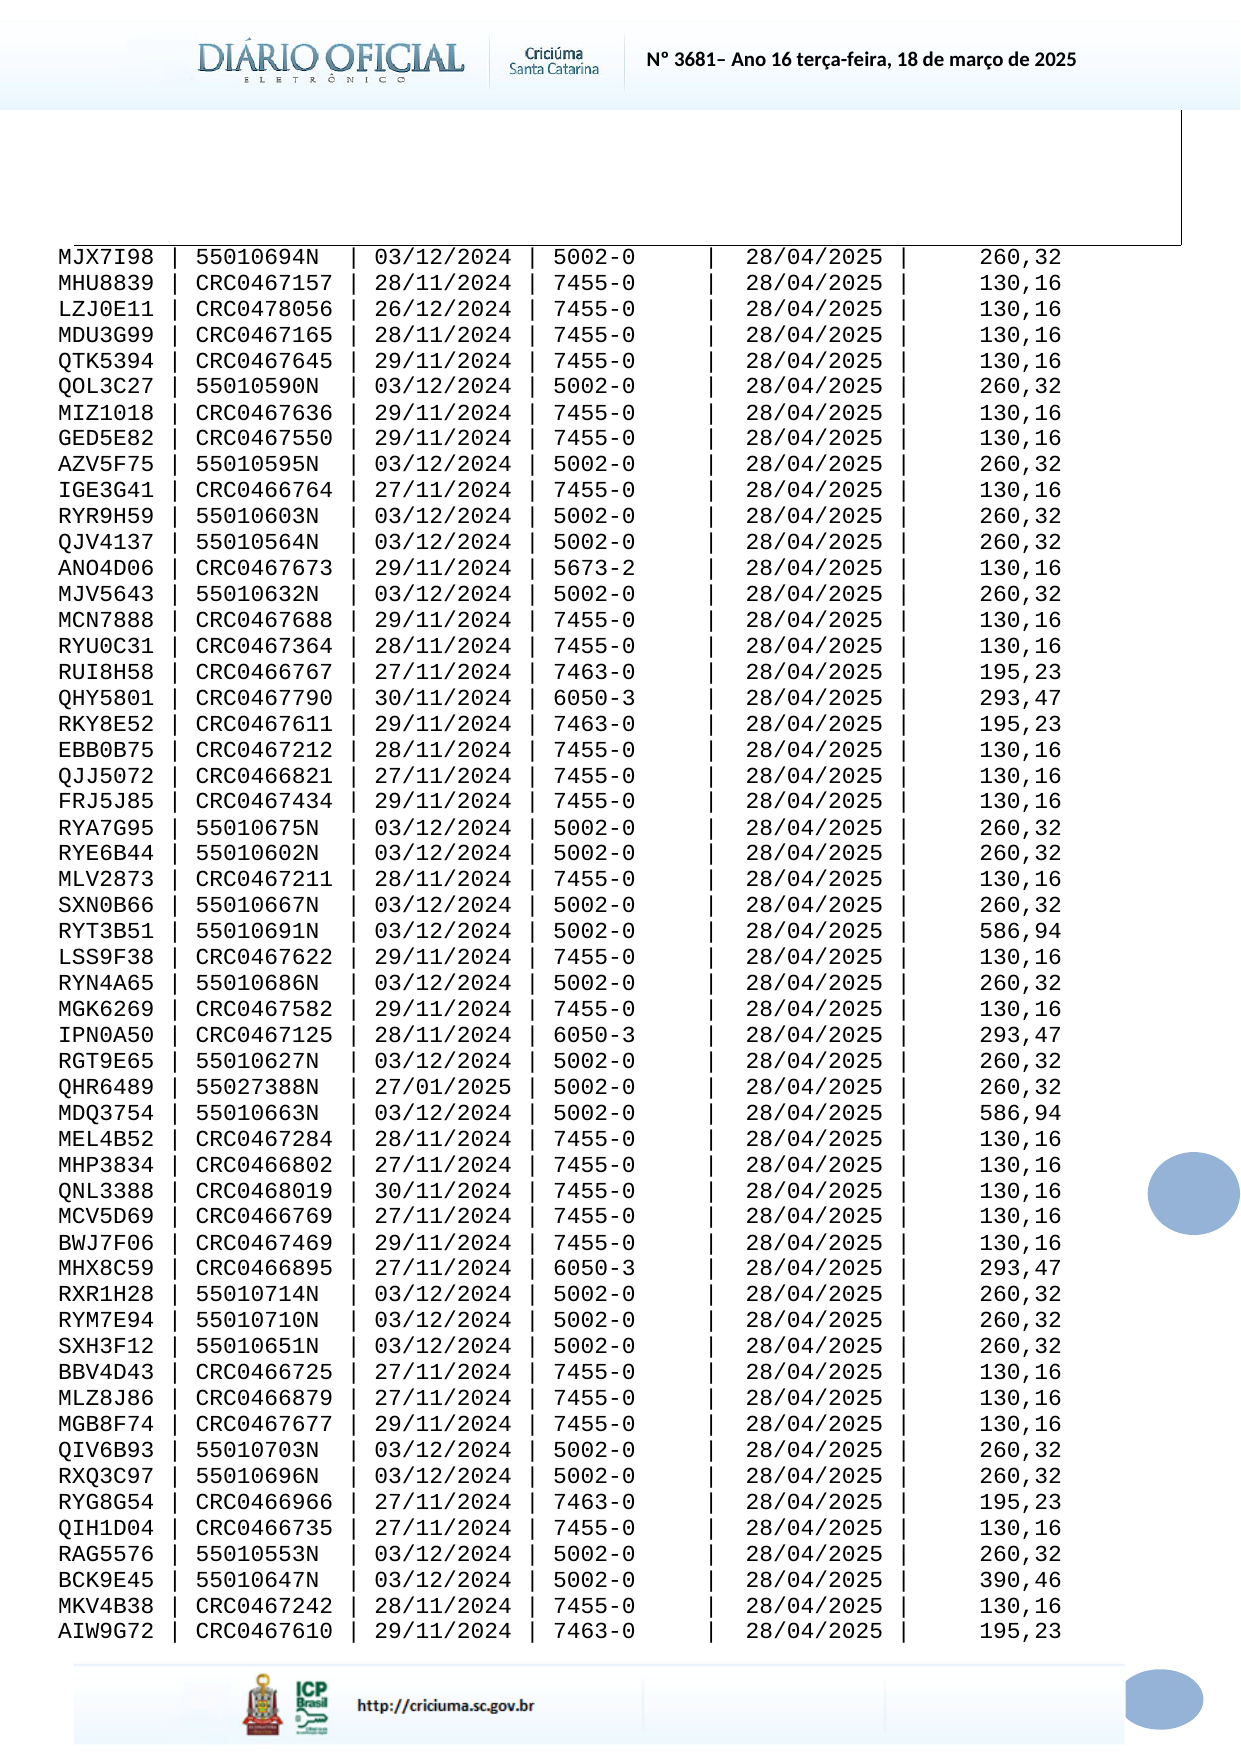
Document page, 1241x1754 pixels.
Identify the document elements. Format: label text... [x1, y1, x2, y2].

text BCK9E45 | 55010647N | 03/12/2024 | 5002-0 | 28/04/2025 | 390,46 [44, 1568, 1181, 1594]
text QJV4137 | 55010564N | 03/12/2024 | 5002-0 | 28/04/2025 | 260,32 [44, 531, 1181, 556]
text MDQ3754 | 55010663N | 03/12/2024 | 5002-0 | 28/04/2025 | 586,94 [44, 1101, 1181, 1127]
text QJJ5072 | CRC0466821 | 27/11/2024 | 7455-0 | 28/04/2025 | 130,16 [44, 764, 1181, 790]
text QIH1D04 | CRC0466735 | 27/11/2024 | 7455-0 | 28/04/2025 | 130,16 [44, 1516, 1181, 1542]
text MJV5643 | 55010632N | 03/12/2024 | 5002-0 | 28/04/2025 | 260,32 [44, 582, 1181, 608]
text RGT9E65 | 55010627N | 03/12/2024 | 5002-0 | 28/04/2025 | 260,32 [44, 1049, 1181, 1075]
text BBV4D43 | CRC0466725 | 27/11/2024 | 7455-0 | 28/04/2025 | 130,16 [44, 1361, 1181, 1386]
text RYG8G54 | CRC0466966 | 27/11/2024 | 7463-0 | 28/04/2025 | 195,23 [44, 1490, 1181, 1516]
text RYT3B51 | 55010691N | 03/12/2024 | 5002-0 | 28/04/2025 | 586,94 [44, 919, 1181, 946]
text MGB8F74 | CRC0467677 | 29/11/2024 | 7455-0 | 28/04/2025 | 130,16 [44, 1412, 1181, 1438]
text MJX7I98 | 55010694N | 03/12/2024 | 5002-0 | 28/04/2025 | 260,32 [44, 245, 1181, 271]
text RYN4A65 | 55010686N | 03/12/2024 | 5002-0 | 28/04/2025 | 260,32 [44, 971, 1181, 997]
text MGK6269 | CRC0467582 | 29/11/2024 | 7455-0 | 28/04/2025 | 130,16 [44, 997, 1181, 1023]
text LSS9F38 | CRC0467622 | 29/11/2024 | 7455-0 | 28/04/2025 | 130,16 [44, 946, 1181, 971]
text RYR9H59 | 55010603N | 03/12/2024 | 5002-0 | 28/04/2025 | 260,32 [44, 504, 1181, 531]
text RXR1H28 | 55010714N | 03/12/2024 | 5002-0 | 28/04/2025 | 260,32 [44, 1283, 1181, 1309]
text IGE3G41 | CRC0466764 | 27/11/2024 | 7455-0 | 28/04/2025 | 130,16 [44, 479, 1181, 504]
text QOL3C27 | 55010590N | 03/12/2024 | 5002-0 | 28/04/2025 | 260,32 [44, 375, 1181, 401]
text RYE6B44 | 55010602N | 03/12/2024 | 5002-0 | 28/04/2025 | 260,32 [44, 842, 1181, 868]
text ANO4D06 | CRC0467673 | 29/11/2024 | 5673-2 | 28/04/2025 | 130,16 [44, 556, 1181, 582]
text MHP3834 | CRC0466802 | 27/11/2024 | 7455-0 | 28/04/2025 | 130,16 [44, 1153, 1180, 1179]
text MDU3G99 | CRC0467165 | 28/11/2024 | 7455-0 | 28/04/2025 | 130,16 [44, 323, 1181, 349]
text FRJ5J85 | CRC0467434 | 29/11/2024 | 7455-0 | 28/04/2025 | 130,16 [44, 790, 1181, 816]
text MCV5D69 | CRC0466769 | 27/11/2024 | 7455-0 | 28/04/2025 | 130,16 [44, 1205, 1171, 1231]
text EBB0B75 | CRC0467212 | 28/11/2024 | 7455-0 | 28/04/2025 | 130,16 [44, 738, 1181, 764]
text RYA7G95 | 55010675N | 03/12/2024 | 5002-0 | 28/04/2025 | 260,32 [44, 816, 1181, 842]
text MLZ8J86 | CRC0466879 | 27/11/2024 | 7455-0 | 28/04/2025 | 130,16 [44, 1386, 1181, 1412]
text AIW9G72 | CRC0467610 | 29/11/2024 | 7463-0 | 28/04/2025 | 195,23 [44, 1620, 1181, 1646]
text AZV5F75 | 55010595N | 03/12/2024 | 5002-0 | 28/04/2025 | 260,32 [44, 453, 1181, 479]
text MKV4B38 | CRC0467242 | 28/11/2024 | 7455-0 | 28/04/2025 | 130,16 [44, 1594, 1181, 1620]
text BWJ7F06 | CRC0467469 | 29/11/2024 | 7455-0 | 28/04/2025 | 130,16 [44, 1231, 1181, 1257]
text MHX8C59 | CRC0466895 | 27/11/2024 | 6050-3 | 28/04/2025 | 293,47 [44, 1257, 1181, 1283]
text MEL4B52 | CRC0467284 | 28/11/2024 | 7455-0 | 28/04/2025 | 130,16 [44, 1127, 1181, 1153]
text IPN0A50 | CRC0467125 | 28/11/2024 | 6050-3 | 28/04/2025 | 293,47 [44, 1023, 1181, 1049]
text QHR6489 | 55027388N | 27/01/2025 | 5002-0 | 28/04/2025 | 260,32 [44, 1075, 1181, 1101]
text MHU8839 | CRC0467157 | 28/11/2024 | 7455-0 | 28/04/2025 | 130,16 [44, 271, 1181, 297]
text RYM7E94 | 55010710N | 03/12/2024 | 5002-0 | 28/04/2025 | 260,32 [44, 1309, 1181, 1334]
text QTK5394 | CRC0467645 | 29/11/2024 | 7455-0 | 28/04/2025 | 130,16 [44, 349, 1181, 375]
text RAG5576 | 55010553N | 03/12/2024 | 5002-0 | 28/04/2025 | 260,32 [44, 1542, 1181, 1568]
text RKY8E52 | CRC0467611 | 29/11/2024 | 7463-0 | 28/04/2025 | 195,23 [44, 712, 1181, 738]
text RUI8H58 | CRC0466767 | 27/11/2024 | 7463-0 | 28/04/2025 | 195,23 [44, 660, 1181, 686]
text SXH3F12 | 55010651N | 03/12/2024 | 5002-0 | 28/04/2025 | 260,32 [44, 1334, 1181, 1361]
text QNL3388 | CRC0468019 | 30/11/2024 | 7455-0 | 28/04/2025 | 130,16 [44, 1179, 1150, 1205]
text SXN0B66 | 55010667N | 03/12/2024 | 5002-0 | 28/04/2025 | 260,32 [44, 894, 1181, 919]
text MCN7888 | CRC0467688 | 29/11/2024 | 7455-0 | 28/04/2025 | 130,16 [44, 608, 1181, 634]
text LZJ0E11 | CRC0478056 | 26/12/2024 | 7455-0 | 28/04/2025 | 130,16 [44, 297, 1181, 323]
text MLV2873 | CRC0467211 | 28/11/2024 | 7455-0 | 28/04/2025 | 130,16 [44, 868, 1181, 894]
text QIV6B93 | 55010703N | 03/12/2024 | 5002-0 | 28/04/2025 | 260,32 [44, 1438, 1181, 1464]
text QHY5801 | CRC0467790 | 30/11/2024 | 6050-3 | 28/04/2025 | 293,47 [44, 686, 1181, 712]
text RYU0C31 | CRC0467364 | 28/11/2024 | 7455-0 | 28/04/2025 | 130,16 [44, 634, 1181, 660]
text MIZ1018 | CRC0467636 | 29/11/2024 | 7455-0 | 28/04/2025 | 130,16 [44, 401, 1181, 427]
text RXQ3C97 | 55010696N | 03/12/2024 | 5002-0 | 28/04/2025 | 260,32 [44, 1464, 1181, 1490]
text GED5E82 | CRC0467550 | 29/11/2024 | 7455-0 | 28/04/2025 | 130,16 [44, 427, 1181, 453]
